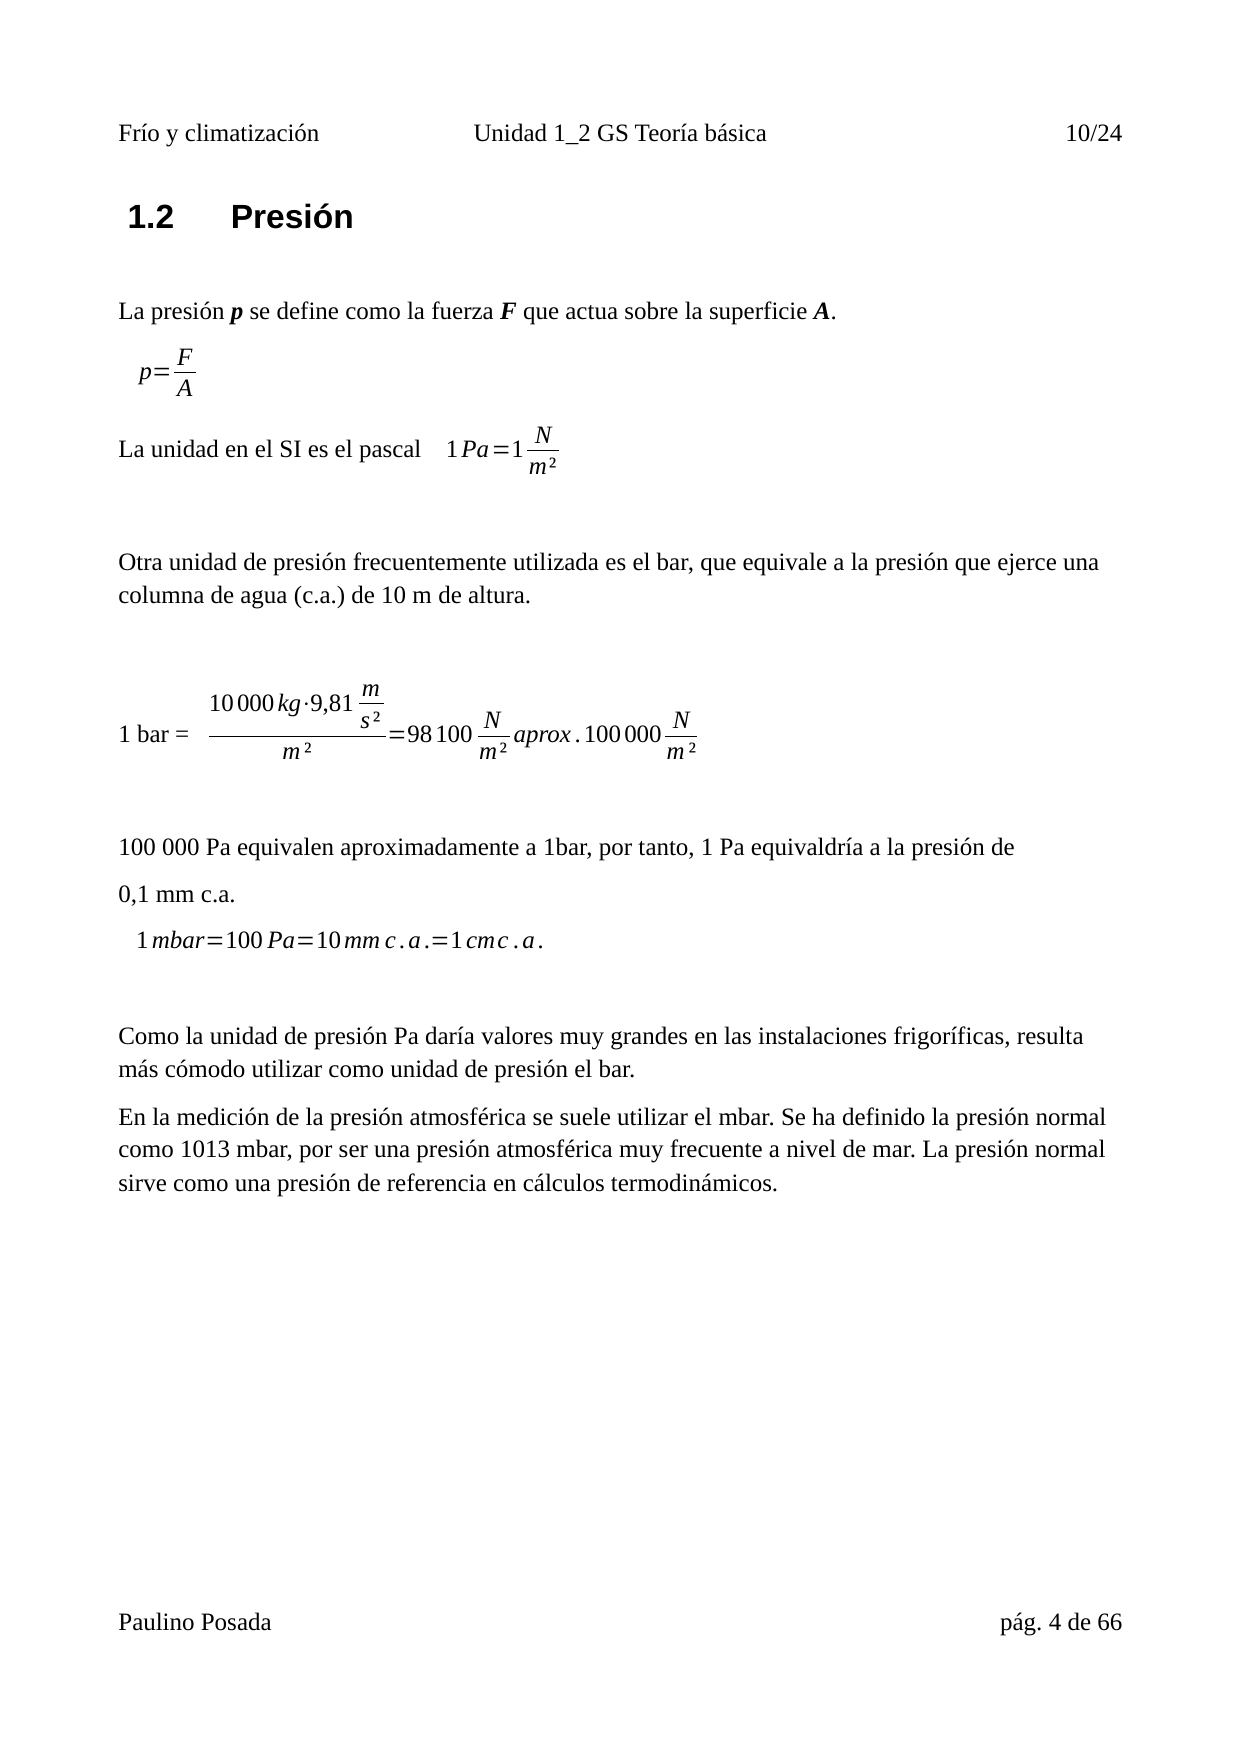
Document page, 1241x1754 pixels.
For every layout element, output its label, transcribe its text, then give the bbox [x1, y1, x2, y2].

subtitle Presión [118, 197, 1122, 236]
text En la medición de la presión atmosférica se suele utilizar el mbar. Se ha definido la presión normal como 1013 mbar, por ser una presión atmosférica muy frecuente a nivel de mar. La presión normal sirve como una presión de referencia en cálculos termodinámicos. [118, 1102, 1122, 1196]
text 1 bar = [118, 675, 1122, 765]
text La unidad en el SI es el pascal [118, 421, 1122, 480]
text 0,1 mm c.a. [118, 879, 1122, 908]
text La presión p se define como la fuerza F que actua sobre la superficie A. [118, 296, 1122, 325]
text 100 000 Pa equivalen aproximadamente a 1bar, por tanto, 1 Pa equivaldría a la presión de [118, 832, 1122, 860]
text Como la unidad de presión Pa daría valores muy grandes en las instalaciones frigoríficas, resulta más cómodo utilizar como unidad de presión el bar. [118, 1021, 1122, 1083]
text Otra unidad de presión frecuentemente utilizada es el bar, que equivale a la presión que ejerce una columna de agua (c.a.) de 10 m de altura. [118, 547, 1122, 608]
